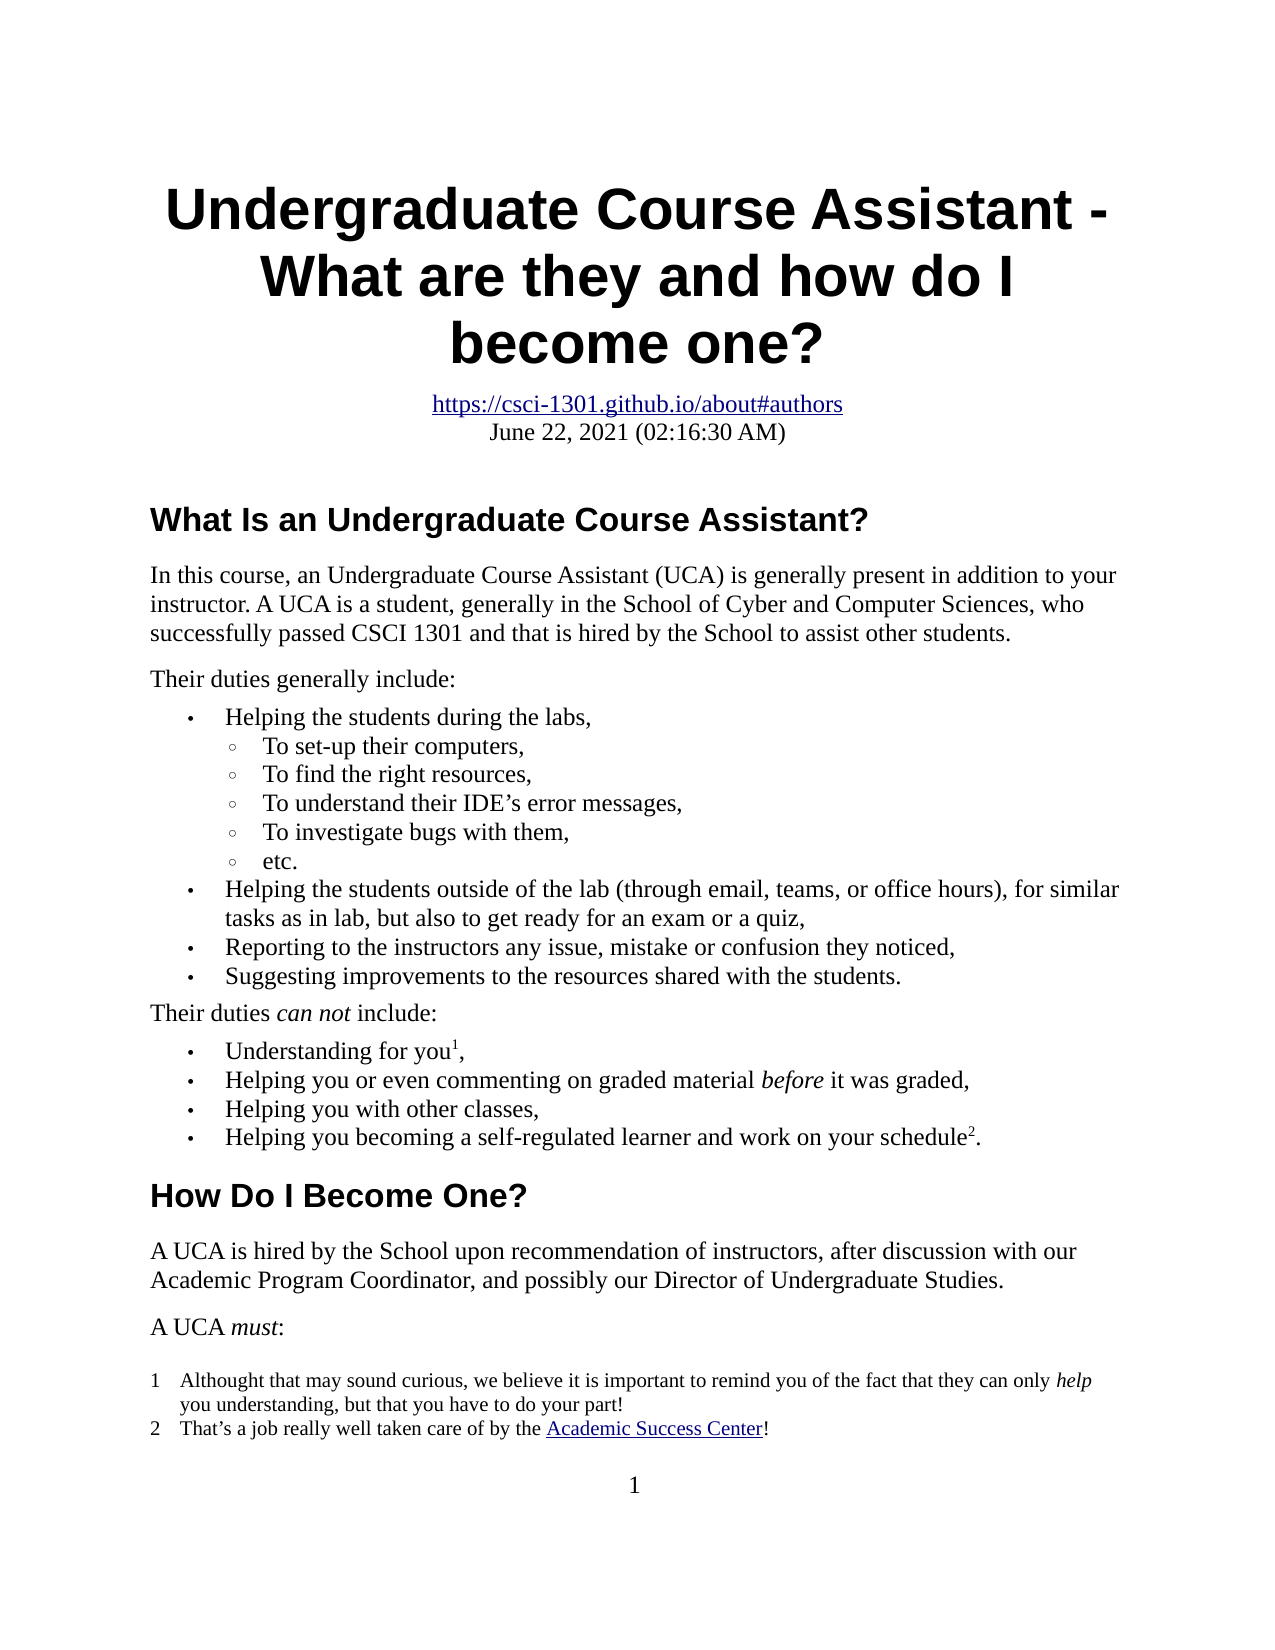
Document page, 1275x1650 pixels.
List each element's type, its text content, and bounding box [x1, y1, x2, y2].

list To find the right resources, [225, 759, 1125, 788]
list To set-up their computers, [225, 731, 1125, 759]
list Reporting to the instructors any issue, mistake or confusion they noticed, [187, 932, 1125, 961]
list Suggesting improvements to the resources shared with the students. [187, 961, 1125, 989]
list Understanding for you, [187, 1036, 1125, 1065]
text June 22, 2021 (02:16:30 AM) [150, 417, 1125, 446]
text In this course, an Undergraduate Course Assistant (UCA) is generally present in addition to your instructor. A UCA is a student, generally in the School of Cyber and Computer Sciences, who successfully passed CSCI 1301 and that is hired by the School to assist other students. [150, 560, 1125, 646]
subtitle How Do I Become One? [150, 1176, 1125, 1215]
list etc. [225, 846, 1125, 874]
text A UCA must: [150, 1312, 1125, 1340]
title Undergraduate Course Assistant - What are they and how do I become one? [150, 175, 1125, 376]
list Althought that may sound curious, we believe it is important to remind you of the fact that they can only help you understanding, but that you have to do your part! [150, 1368, 1125, 1416]
list Helping you becoming a self-regulated learner and work on your schedule. [187, 1122, 1125, 1151]
text A UCA is hired by the School upon recommendation of instructors, after discussion with our Academic Program Coordinator, and possibly our Director of Undergraduate Studies. [150, 1236, 1125, 1294]
text Their duties can not include: [150, 998, 1125, 1027]
subtitle What Is an Undergraduate Course Assistant? [150, 500, 1125, 539]
list Helping you or even commenting on graded material before it was graded, [187, 1065, 1125, 1094]
text Their duties generally include: [150, 664, 1125, 693]
list That’s a job really well taken care of by the Academic Success Center! [150, 1416, 1125, 1440]
list To investigate bugs with them, [225, 817, 1125, 846]
list Helping the students during the labs, [187, 702, 1125, 731]
list Helping the students outside of the lab (through email, teams, or office hours), for similar tasks as in lab, but also to get ready for an exam or a quiz, [187, 874, 1125, 932]
list To understand their IDE’s error messages, [225, 788, 1125, 817]
text https://csci-1301.github.io/about#authors [150, 389, 1125, 417]
list Helping you with other classes, [187, 1094, 1125, 1122]
